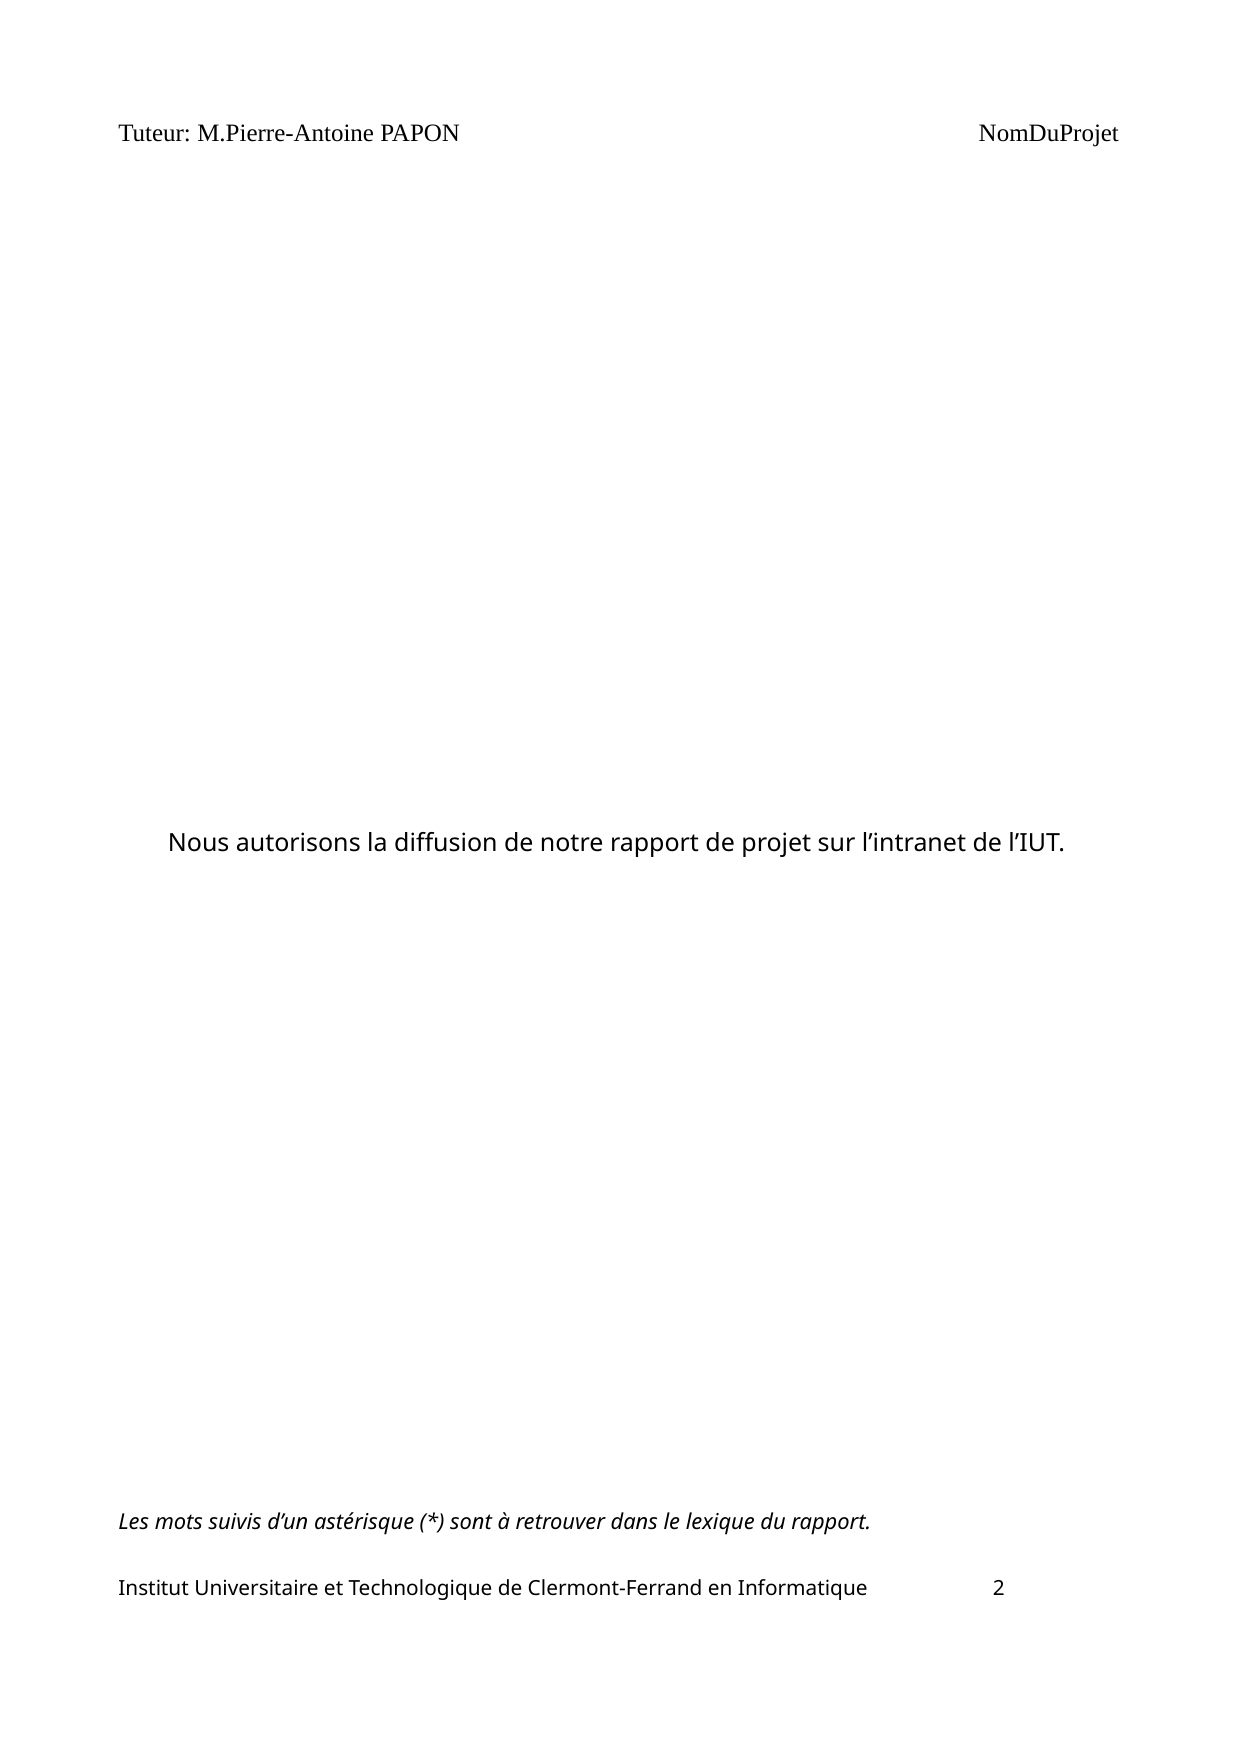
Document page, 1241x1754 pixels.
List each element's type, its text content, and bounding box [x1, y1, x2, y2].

text Les mots suivis d’un astérisque (*) sont à retrouver dans le lexique du rapport. [118, 1506, 1122, 1536]
text Nous autorisons la diffusion de notre rapport de projet sur l’intranet de l’IUT. [118, 824, 1122, 859]
